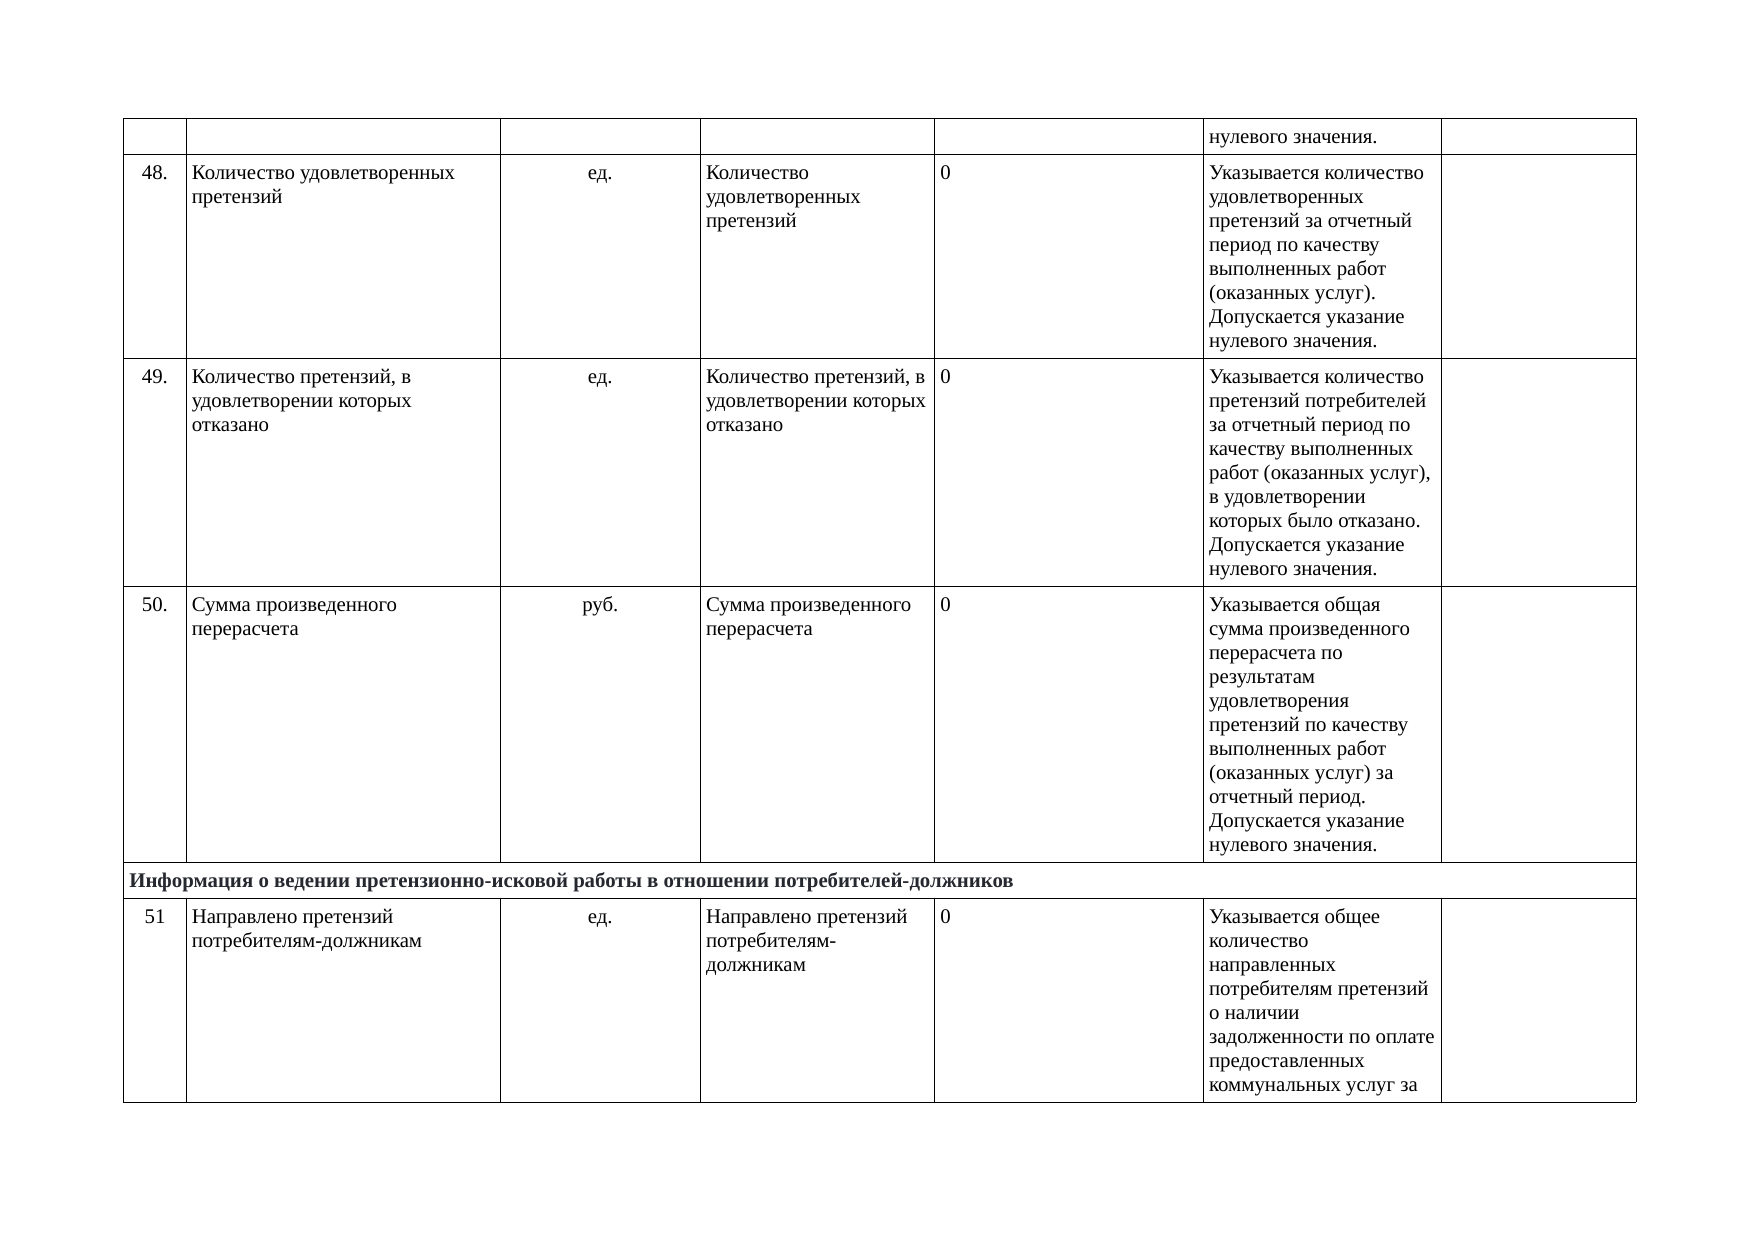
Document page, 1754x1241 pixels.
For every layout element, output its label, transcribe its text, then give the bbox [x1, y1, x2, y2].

table_cell 48. [124, 155, 186, 358]
table_cell Указывается количество претензий потребителей за отчетный период по качеству выполненных работ (оказанных услуг), в удовлетворении которых было отказано. Допускается указание нулевого значения. [1204, 359, 1441, 586]
table_cell Сумма произведенного перерасчета [187, 587, 500, 862]
table_cell [187, 119, 500, 154]
table_cell 51 [124, 899, 186, 1102]
table_cell ед. [501, 359, 700, 586]
table_cell Информация о ведении претензионно-исковой работы в отношении потребителей-должников [124, 863, 1636, 898]
table_cell Указывается количество удовлетворенных претензий за отчетный период по качеству выполненных работ (оказанных услуг). Допускается указание нулевого значения. [1204, 155, 1441, 358]
table_cell [1442, 587, 1636, 862]
table_cell руб. [501, 587, 700, 862]
table_cell Сумма произведенного перерасчета [701, 587, 934, 862]
table_cell нулевого значения. [1204, 119, 1441, 154]
table_cell Направлено претензий потребителям-должникам [187, 899, 500, 1102]
table_cell [1442, 119, 1636, 154]
table_cell 50. [124, 587, 186, 862]
table_cell Направлено претензий потребителям-должникам [701, 899, 934, 1102]
table_cell Указывается общее количество направленных потребителям претензий о наличии задолженности по оплате предоставленных коммунальных услуг за [1204, 899, 1441, 1102]
table_cell [935, 119, 1203, 154]
table_cell [124, 119, 186, 154]
table_cell 49. [124, 359, 186, 586]
table_cell 0 [935, 155, 1203, 358]
table_cell Количество претензий, в удовлетворении которых отказано [187, 359, 500, 586]
table_cell Указывается общая сумма произведенного перерасчета по результатам удовлетворения претензий по качеству выполненных работ (оказанных услуг) за отчетный период. Допускается указание нулевого значения. [1204, 587, 1441, 862]
table_cell 0 [935, 587, 1203, 862]
table_cell 0 [935, 359, 1203, 586]
table_cell ед. [501, 155, 700, 358]
table_cell Количество претензий, в удовлетворении которых отказано [701, 359, 934, 586]
table_cell [1442, 899, 1636, 1102]
table_cell [501, 119, 700, 154]
table_cell 0 [935, 899, 1203, 1102]
table_cell [701, 119, 934, 154]
table_cell [1442, 359, 1636, 586]
table_cell Количество удовлетворенных претензий [701, 155, 934, 358]
table_cell [1442, 155, 1636, 358]
table_cell Количество удовлетворенных претензий [187, 155, 500, 358]
table_cell ед. [501, 899, 700, 1102]
